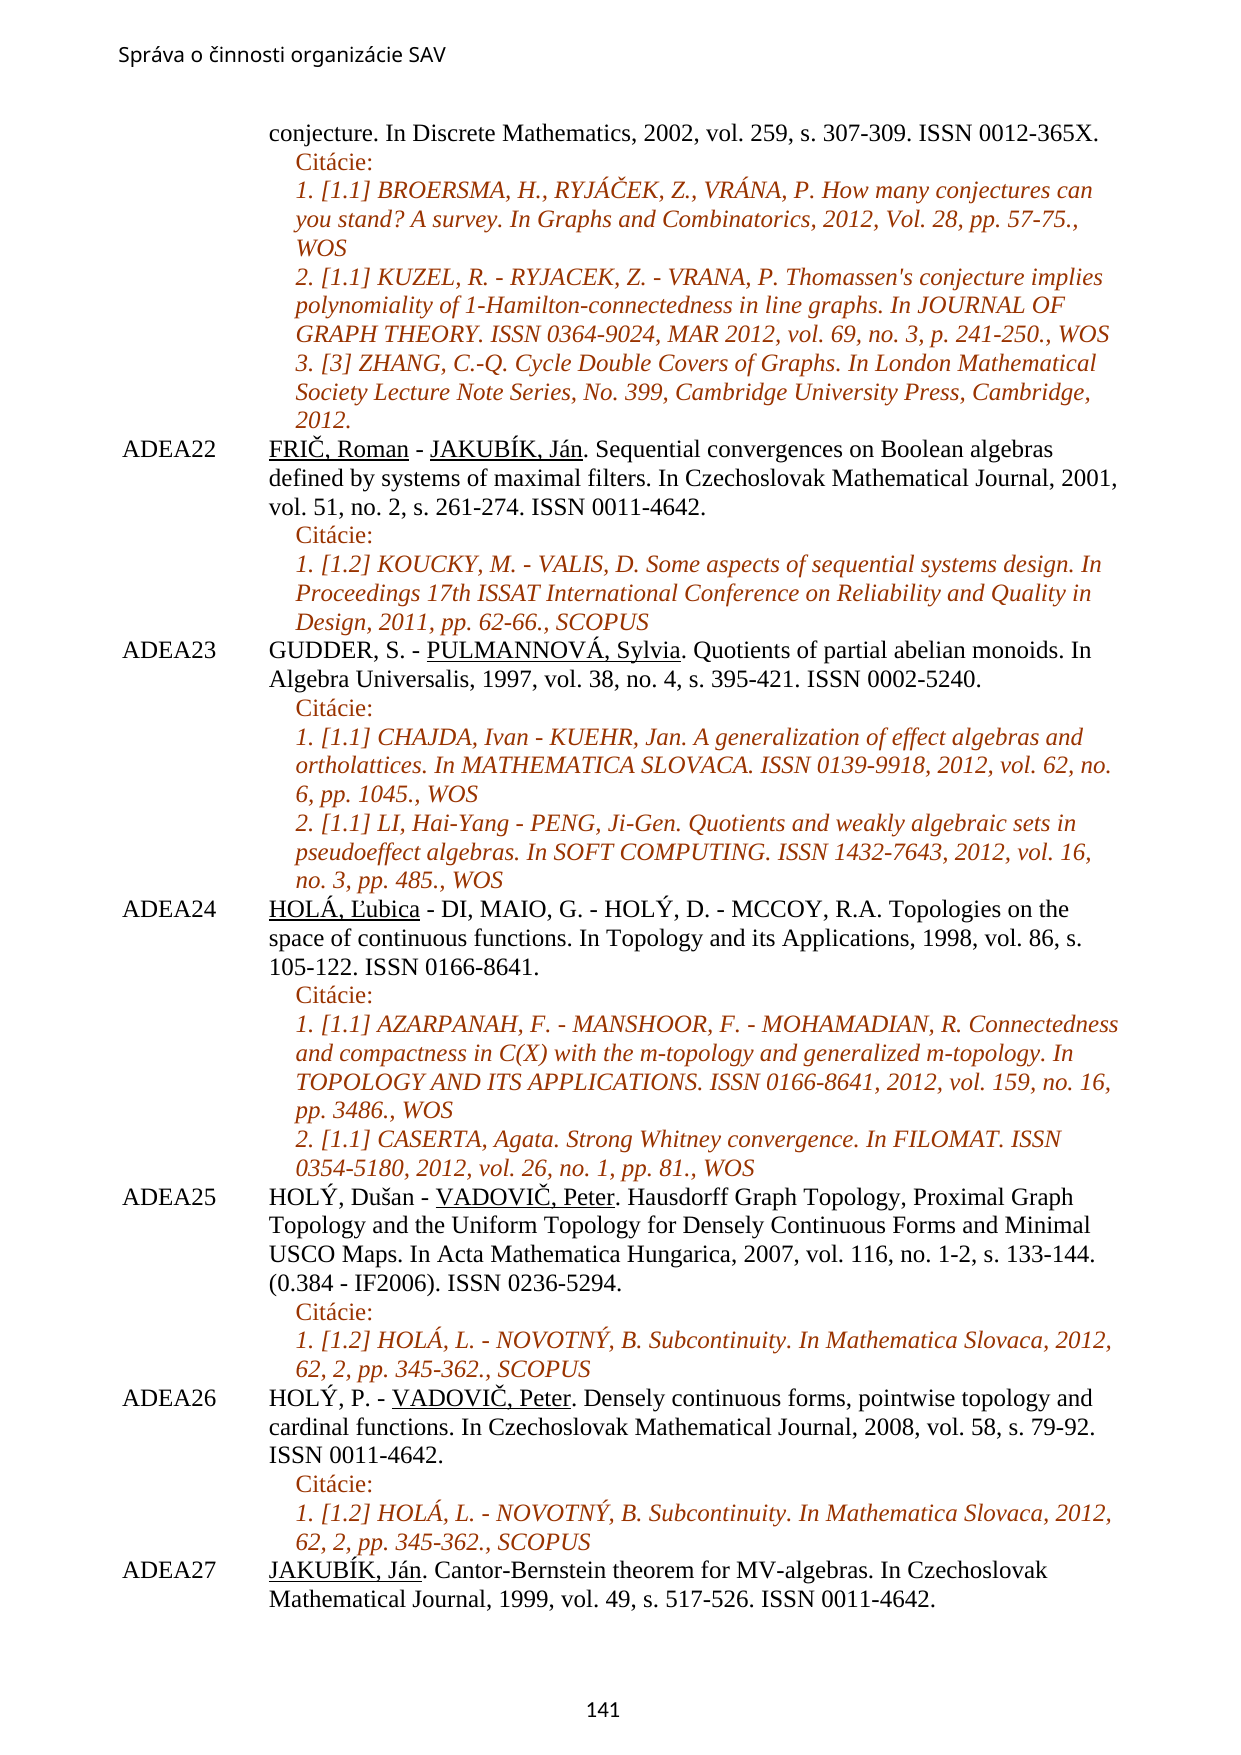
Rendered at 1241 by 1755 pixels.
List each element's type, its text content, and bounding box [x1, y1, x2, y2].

text Citácie: [295, 693, 1122, 722]
table_header JAKUBÍK, Ján. Cantor-Bernstein theorem for MV-algebras. In Czechoslovak Mathematical Journal, 1999, vol. 49, s. 517-526. ISSN 0011-4642. [269, 1556, 1122, 1613]
table_header ADEA22 [122, 434, 269, 521]
table_header FRIČ, Roman - JAKUBÍK, Ján. Sequential convergences on Boolean algebras defined by systems of maximal filters. In Czechoslovak Mathematical Journal, 2001, vol. 51, no. 2, s. 261-274. ISSN 0011-4642. [269, 434, 1122, 521]
text 1. [1.1] CHAJDA, Ivan - KUEHR, Jan. A generalization of effect algebras and ortholattices. In MATHEMATICA SLOVACA. ISSN 0139-9918, 2012, vol. 62, no. 6, pp. 1045., WOS [295, 722, 1122, 808]
text 2. [1.1] CASERTA, Agata. Strong Whitney convergence. In FILOMAT. ISSN 0354-5180, 2012, vol. 26, no. 1, pp. 81., WOS [295, 1124, 1122, 1182]
table_header HOLÝ, P. - VADOVIČ, Peter. Densely continuous forms, pointwise topology and cardinal functions. In Czechoslovak Mathematical Journal, 2008, vol. 58, s. 79-92. ISSN 0011-4642. [269, 1383, 1122, 1469]
table_header ADEA23 [122, 636, 269, 693]
text 2. [1.1] LI, Hai-Yang - PENG, Ji-Gen. Quotients and weakly algebraic sets in pseudoeffect algebras. In SOFT COMPUTING. ISSN 1432-7643, 2012, vol. 16, no. 3, pp. 485., WOS [295, 808, 1122, 894]
text Citácie: [295, 1469, 1122, 1498]
text Citácie: [295, 521, 1122, 549]
table_header ADEA24 [122, 894, 269, 981]
text 1. [1.2] HOLÁ, L. - NOVOTNÝ, B. Subcontinuity. In Mathematica Slovaca, 2012, 62, 2, pp. 345-362., SCOPUS [295, 1498, 1122, 1556]
table_header HOLÁ, Ľubica - DI, MAIO, G. - HOLÝ, D. - MCCOY, R.A. Topologies on the space of continuous functions. In Topology and its Applications, 1998, vol. 86, s. 105-122. ISSN 0166-8641. [269, 894, 1122, 981]
table_header ADEA25 [122, 1182, 269, 1297]
table_header ADEA27 [122, 1556, 269, 1613]
table_header [122, 118, 269, 147]
text 1. [1.2] KOUCKY, M. - VALIS, D. Some aspects of sequential systems design. In Proceedings 17th ISSAT International Conference on Reliability and Quality in Design, 2011, pp. 62-66., SCOPUS [295, 549, 1122, 636]
text 2. [1.1] KUZEL, R. - RYJACEK, Z. - VRANA, P. Thomassen's conjecture implies polynomiality of 1-Hamilton-connectedness in line graphs. In JOURNAL OF GRAPH THEORY. ISSN 0364-9024, MAR 2012, vol. 69, no. 3, p. 241-250., WOS [295, 262, 1122, 348]
text 3. [3] ZHANG, C.-Q. Cycle Double Covers of Graphs. In London Mathematical Society Lecture Note Series, No. 399, Cambridge University Press, Cambridge, 2012. [295, 348, 1122, 434]
text Citácie: [295, 981, 1122, 1009]
table_header HOLÝ, Dušan - VADOVIČ, Peter. Hausdorff Graph Topology, Proximal Graph Topology and the Uniform Topology for Densely Continuous Forms and Minimal USCO Maps. In Acta Mathematica Hungarica, 2007, vol. 116, no. 1-2, s. 133-144. (0.384 - IF2006). ISSN 0236-5294. [269, 1182, 1122, 1297]
text 1. [1.1] BROERSMA, H., RYJÁČEK, Z., VRÁNA, P. How many conjectures can you stand? A survey. In Graphs and Combinatorics, 2012, Vol. 28, pp. 57-75., WOS [295, 176, 1122, 262]
text 1. [1.1] AZARPANAH, F. - MANSHOOR, F. - MOHAMADIAN, R. Connectedness and compactness in C(X) with the m-topology and generalized m-topology. In TOPOLOGY AND ITS APPLICATIONS. ISSN 0166-8641, 2012, vol. 159, no. 16, pp. 3486., WOS [295, 1009, 1122, 1124]
text Citácie: [295, 1297, 1122, 1326]
text 1. [1.2] HOLÁ, L. - NOVOTNÝ, B. Subcontinuity. In Mathematica Slovaca, 2012, 62, 2, pp. 345-362., SCOPUS [295, 1326, 1122, 1383]
table_header ADEA26 [122, 1383, 269, 1469]
table_header conjecture. In Discrete Mathematics, 2002, vol. 259, s. 307-309. ISSN 0012-365X. [269, 118, 1122, 147]
text Citácie: [295, 147, 1122, 176]
table_header GUDDER, S. - PULMANNOVÁ, Sylvia. Quotients of partial abelian monoids. In Algebra Universalis, 1997, vol. 38, no. 4, s. 395-421. ISSN 0002-5240. [269, 636, 1122, 693]
